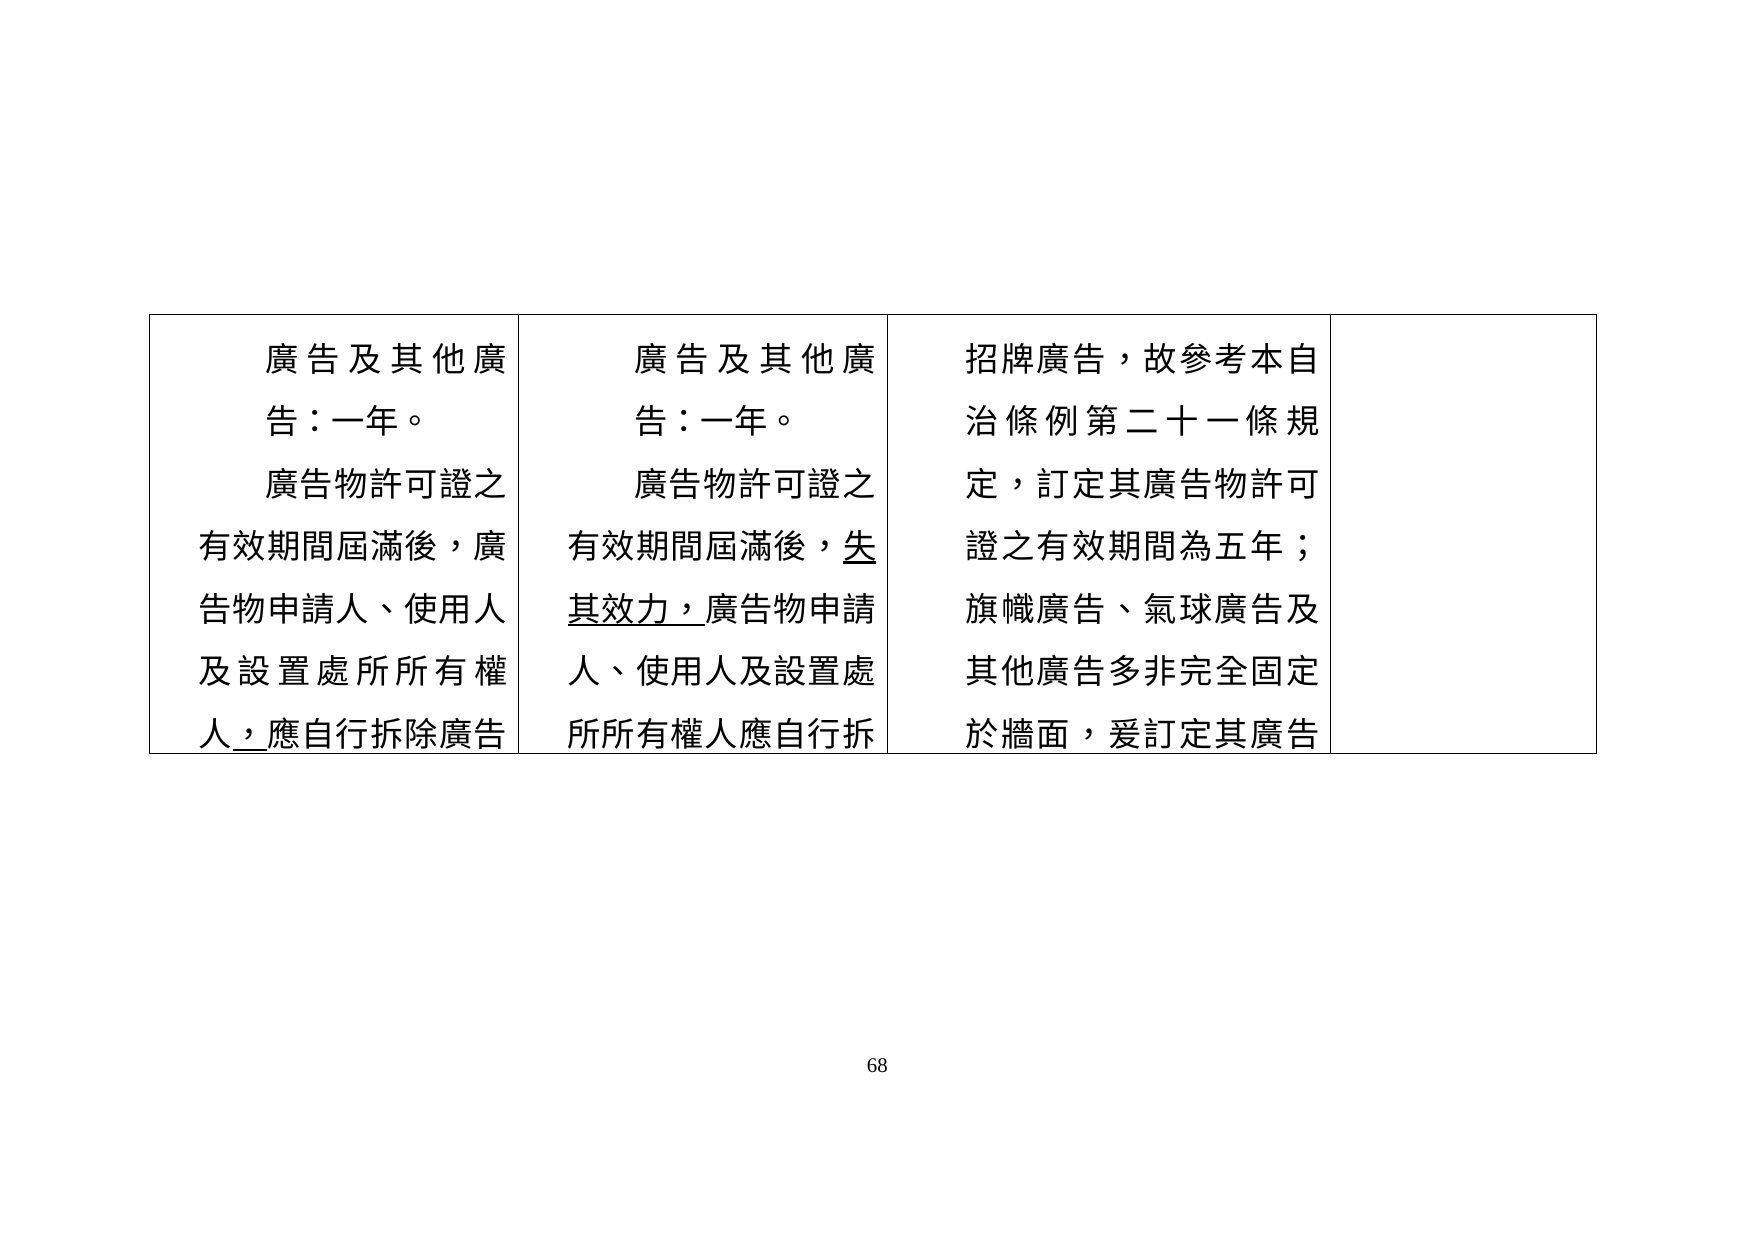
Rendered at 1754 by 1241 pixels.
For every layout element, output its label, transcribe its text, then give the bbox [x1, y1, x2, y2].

table_cell 廣告及其他廣告：一年。 廣告物許可證之有效期間屆滿後，失其效力，廣告物申請人、使用人及設置處所所有權人應自行拆 [519, 315, 887, 752]
table_cell [1331, 315, 1596, 752]
table_cell 招牌廣告，故參考本自治條例第二十一條規定，訂定其廣告物許可證之有效期間為五年；旗幟廣告、氣球廣告及其他廣告多非完全固定於牆面，爰訂定其廣告 [888, 315, 1330, 752]
table_cell 廣告及其他廣告：一年。 廣告物許可證之有效期間屆滿後，廣告物申請人、使用人及設置處所所有權人，應自行拆除廣告 [150, 315, 518, 752]
